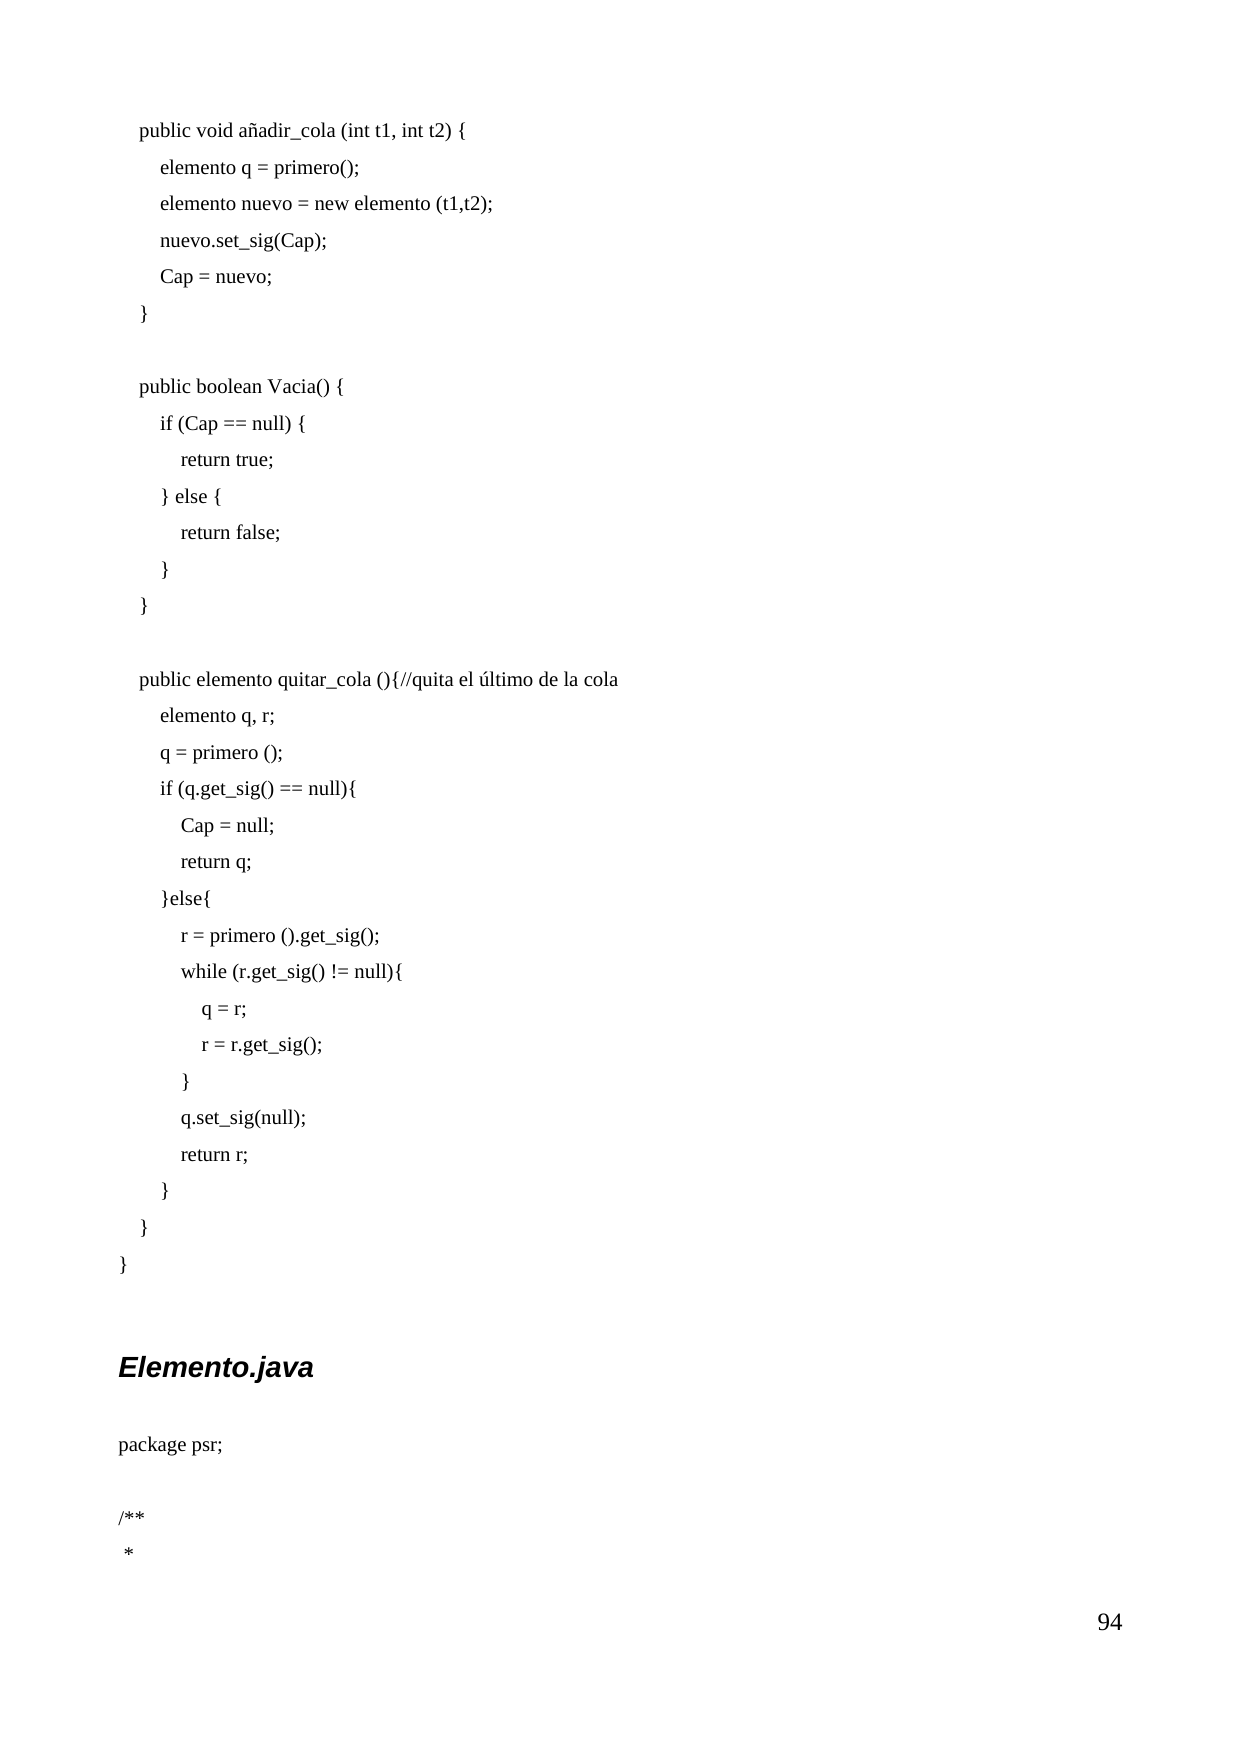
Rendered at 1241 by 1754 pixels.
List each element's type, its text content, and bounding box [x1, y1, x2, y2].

text * [118, 1542, 1122, 1566]
text return q; [118, 849, 1122, 873]
text while (r.get_sig() != null){ [118, 959, 1122, 983]
text if (Cap == null) { [118, 411, 1122, 435]
text if (q.get_sig() == null){ [118, 776, 1122, 800]
text nuevo.set_sig(Cap); [118, 228, 1122, 252]
text /** [118, 1505, 1122, 1529]
text q.set_sig(null); [118, 1105, 1122, 1129]
text Cap = null; [118, 813, 1122, 837]
text } [118, 1252, 1122, 1276]
text return true; [118, 447, 1122, 471]
text elemento q, r; [118, 703, 1122, 727]
text } [118, 1215, 1122, 1239]
text package psr; [118, 1432, 1122, 1456]
text } [118, 1069, 1122, 1093]
text public void añadir_cola (int t1, int t2) { [118, 118, 1122, 142]
text q = r; [118, 996, 1122, 1020]
text return r; [118, 1142, 1122, 1166]
text }else{ [118, 886, 1122, 910]
text } [118, 1178, 1122, 1202]
text return false; [118, 520, 1122, 544]
subtitle Elemento.java [118, 1350, 1122, 1383]
text r = primero ().get_sig(); [118, 922, 1122, 947]
text } else { [118, 484, 1122, 508]
text } [118, 593, 1122, 617]
text } [118, 301, 1122, 325]
text elemento nuevo = new elemento (t1,t2); [118, 191, 1122, 215]
text elemento q = primero(); [118, 155, 1122, 179]
text r = r.get_sig(); [118, 1032, 1122, 1056]
text public elemento quitar_cola (){//quita el último de la cola [118, 667, 1122, 691]
text q = primero (); [118, 740, 1122, 764]
text public boolean Vacia() { [118, 374, 1122, 398]
text } [118, 557, 1122, 581]
text Cap = nuevo; [118, 264, 1122, 288]
